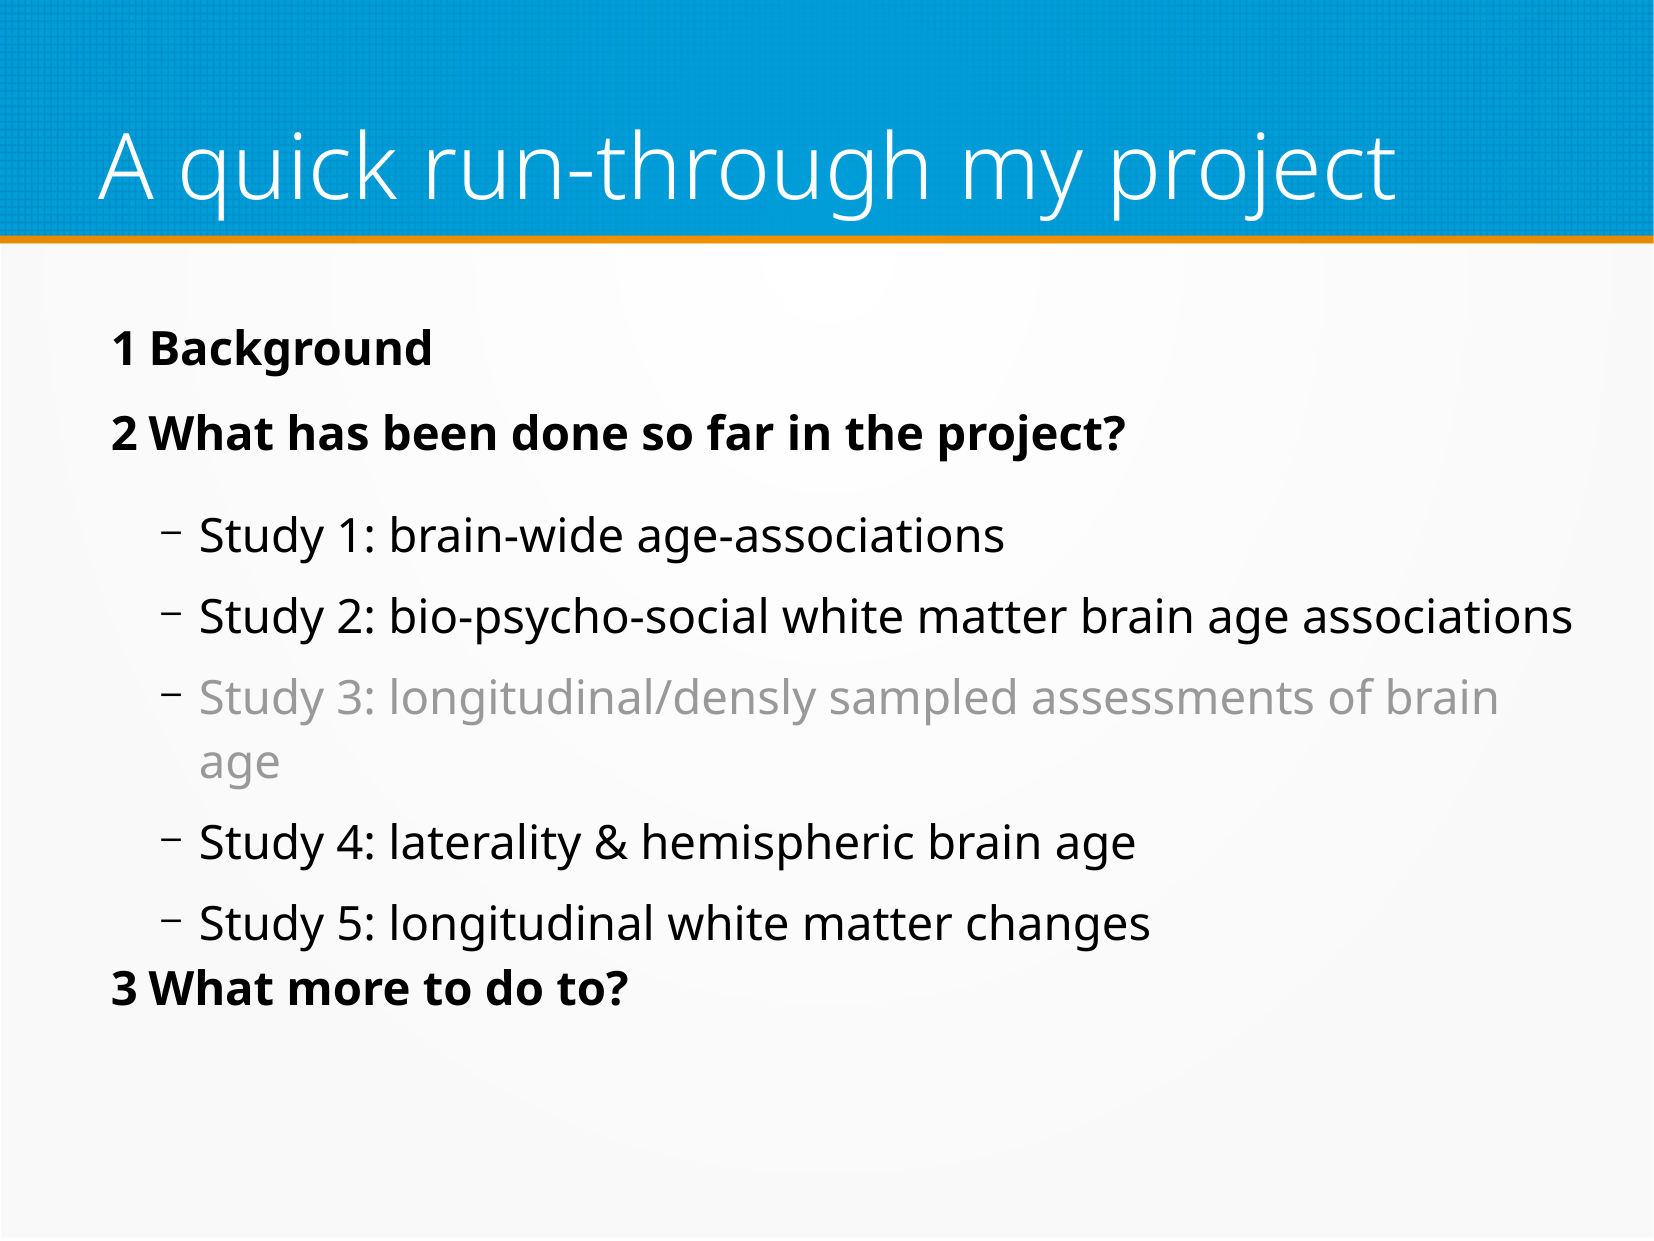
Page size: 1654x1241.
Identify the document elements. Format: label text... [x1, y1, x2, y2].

list Background What has been done so far in the project? Study 1: brain-wide age-associations Study 2: bio-psycho-social white matter brain age associations Study 3: longitudinal/densly sampled assessments of brain age Study 4: laterality & hemispheric brain age Study 5: longitudinal white matter changes What more to do to? [98, 315, 1594, 1080]
title A quick run-through my project [98, 19, 1654, 227]
picture [0, 236, 1654, 1241]
